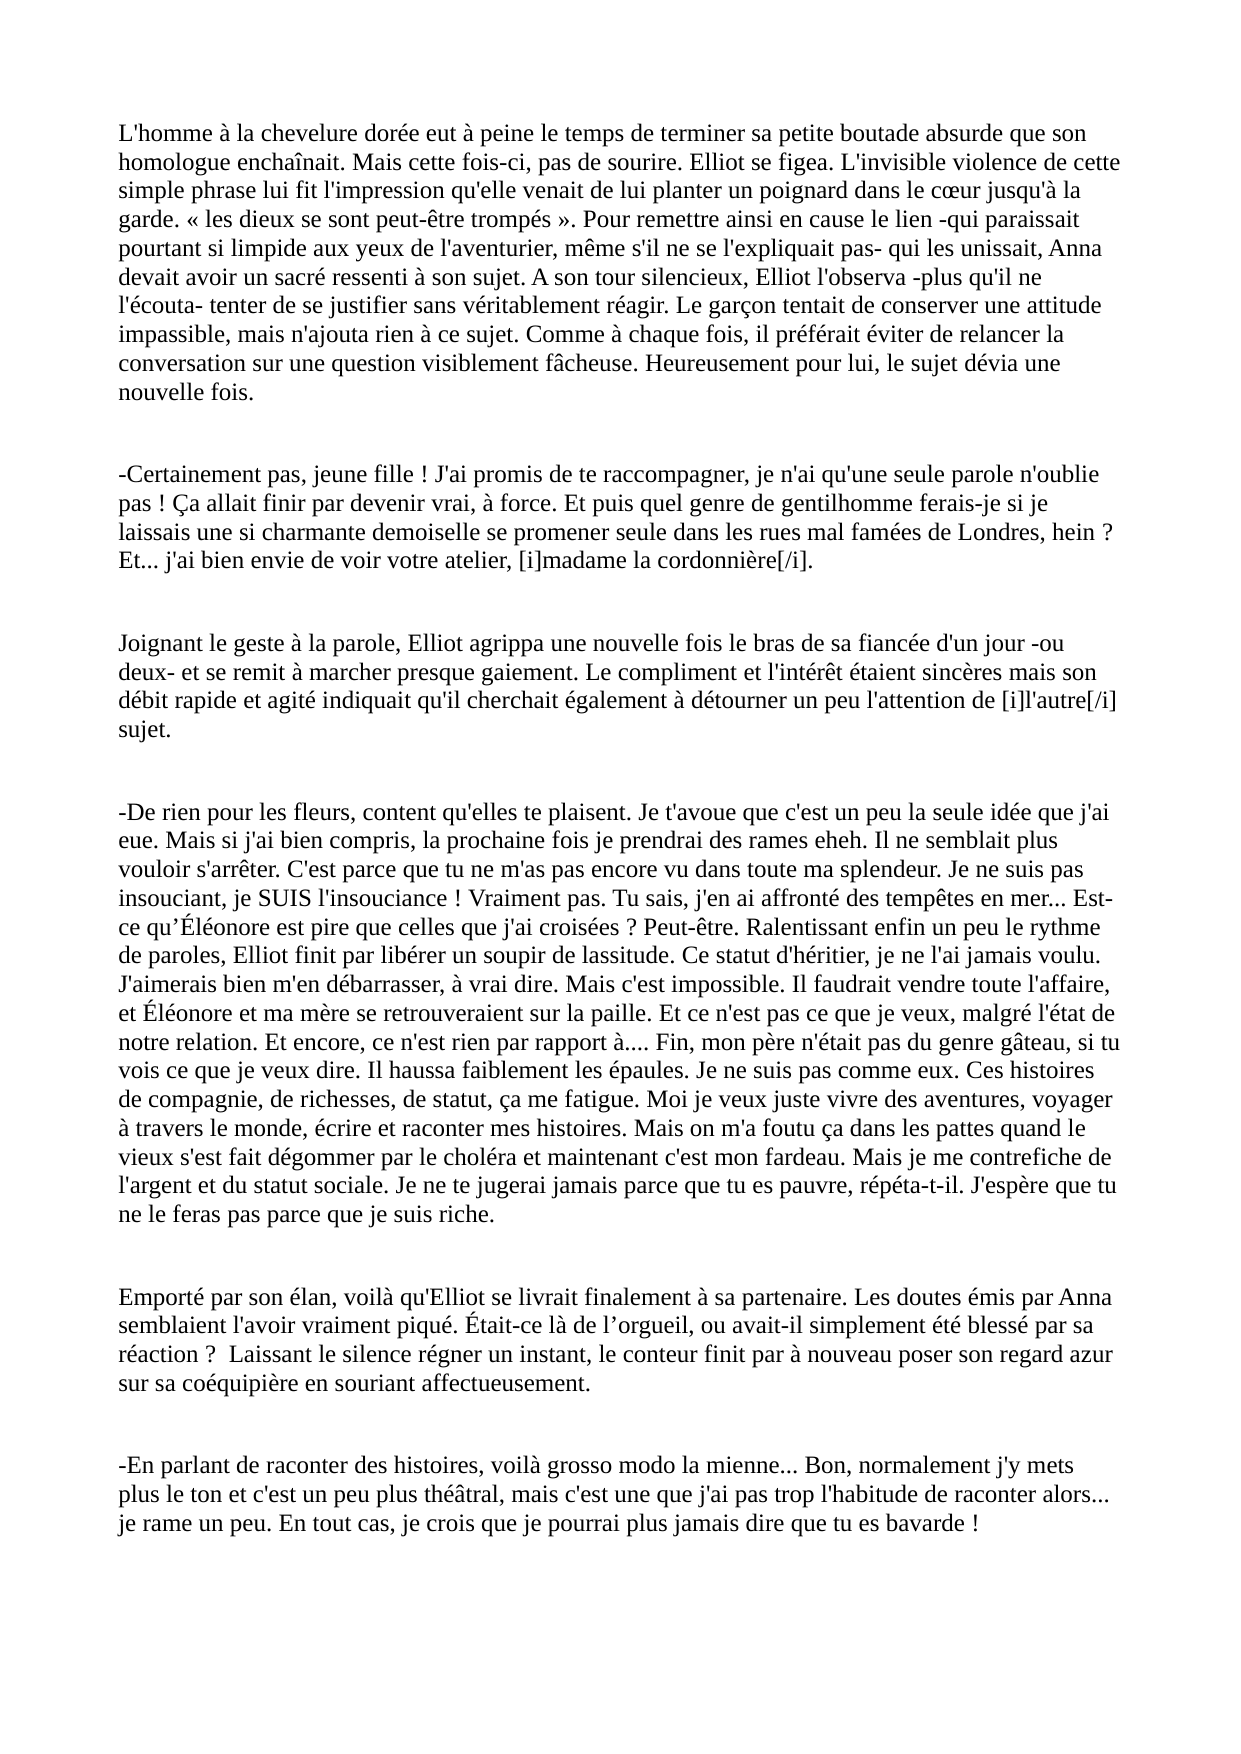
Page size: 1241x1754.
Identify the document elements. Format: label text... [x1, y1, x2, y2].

text Emporté par son élan, voilà qu'Elliot se livrait finalement à sa partenaire. Les doutes émis par Anna semblaient l'avoir vraiment piqué. Était-ce là de l’orgueil, ou avait-il simplement été blessé par sa réaction ? Laissant le silence régner un instant, le conteur finit par à nouveau poser son regard azur sur sa coéquipière en souriant affectueusement. [118, 1282, 1122, 1397]
text -De rien pour les fleurs, content qu'elles te plaisent. Je t'avoue que c'est un peu la seule idée que j'ai eue. Mais si j'ai bien compris, la prochaine fois je prendrai des rames eheh. Il ne semblait plus vouloir s'arrêter. C'est parce que tu ne m'as pas encore vu dans toute ma splendeur. Je ne suis pas insouciant, je SUIS l'insouciance ! Vraiment pas. Tu sais, j'en ai affronté des tempêtes en mer... Est-ce qu’Éléonore est pire que celles que j'ai croisées ? Peut-être. Ralentissant enfin un peu le rythme de paroles, Elliot finit par libérer un soupir de lassitude. Ce statut d'héritier, je ne l'ai jamais voulu. J'aimerais bien m'en débarrasser, à vrai dire. Mais c'est impossible. Il faudrait vendre toute l'affaire, et Éléonore et ma mère se retrouveraient sur la paille. Et ce n'est pas ce que je veux, malgré l'état de notre relation. Et encore, ce n'est rien par rapport à.... Fin, mon père n'était pas du genre gâteau, si tu vois ce que je veux dire. Il haussa faiblement les épaules. Je ne suis pas comme eux. Ces histoires de compagnie, de richesses, de statut, ça me fatigue. Moi je veux juste vivre des aventures, voyager à travers le monde, écrire et raconter mes histoires. Mais on m'a foutu ça dans les pattes quand le vieux s'est fait dégommer par le choléra et maintenant c'est mon fardeau. Mais je me contrefiche de l'argent et du statut sociale. Je ne te jugerai jamais parce que tu es pauvre, répéta-t-il. J'espère que tu ne le feras pas parce que je suis riche. [118, 797, 1122, 1228]
text -Certainement pas, jeune fille ! J'ai promis de te raccompagner, je n'ai qu'une seule parole n'oublie pas ! Ça allait finir par devenir vrai, à force. Et puis quel genre de gentilhomme ferais-je si je laissais une si charmante demoiselle se promener seule dans les rues mal famées de Londres, hein ? Et... j'ai bien envie de voir votre atelier, [i]madame la cordonnière[/i]. [118, 459, 1122, 574]
text Joignant le geste à la parole, Elliot agrippa une nouvelle fois le bras de sa fiancée d'un jour -ou deux- et se remit à marcher presque gaiement. Le compliment et l'intérêt étaient sincères mais son débit rapide et agité indiquait qu'il cherchait également à détourner un peu l'attention de [i]l'autre[/i] sujet. [118, 628, 1122, 743]
text -En parlant de raconter des histoires, voilà grosso modo la mienne... Bon, normalement j'y mets plus le ton et c'est un peu plus théâtral, mais c'est une que j'ai pas trop l'habitude de raconter alors... je rame un peu. En tout cas, je crois que je pourrai plus jamais dire que tu es bavarde ! [118, 1451, 1122, 1537]
text L'homme à la chevelure dorée eut à peine le temps de terminer sa petite boutade absurde que son homologue enchaînait. Mais cette fois-ci, pas de sourire. Elliot se figea. L'invisible violence de cette simple phrase lui fit l'impression qu'elle venait de lui planter un poignard dans le cœur jusqu'à la garde. « les dieux se sont peut-être trompés ». Pour remettre ainsi en cause le lien -qui paraissait pourtant si limpide aux yeux de l'aventurier, même s'il ne se l'expliquait pas- qui les unissait, Anna devait avoir un sacré ressenti à son sujet. A son tour silencieux, Elliot l'observa -plus qu'il ne l'écouta- tenter de se justifier sans véritablement réagir. Le garçon tentait de conserver une attitude impassible, mais n'ajouta rien à ce sujet. Comme à chaque fois, il préférait éviter de relancer la conversation sur une question visiblement fâcheuse. Heureusement pour lui, le sujet dévia une nouvelle fois. [118, 118, 1122, 406]
